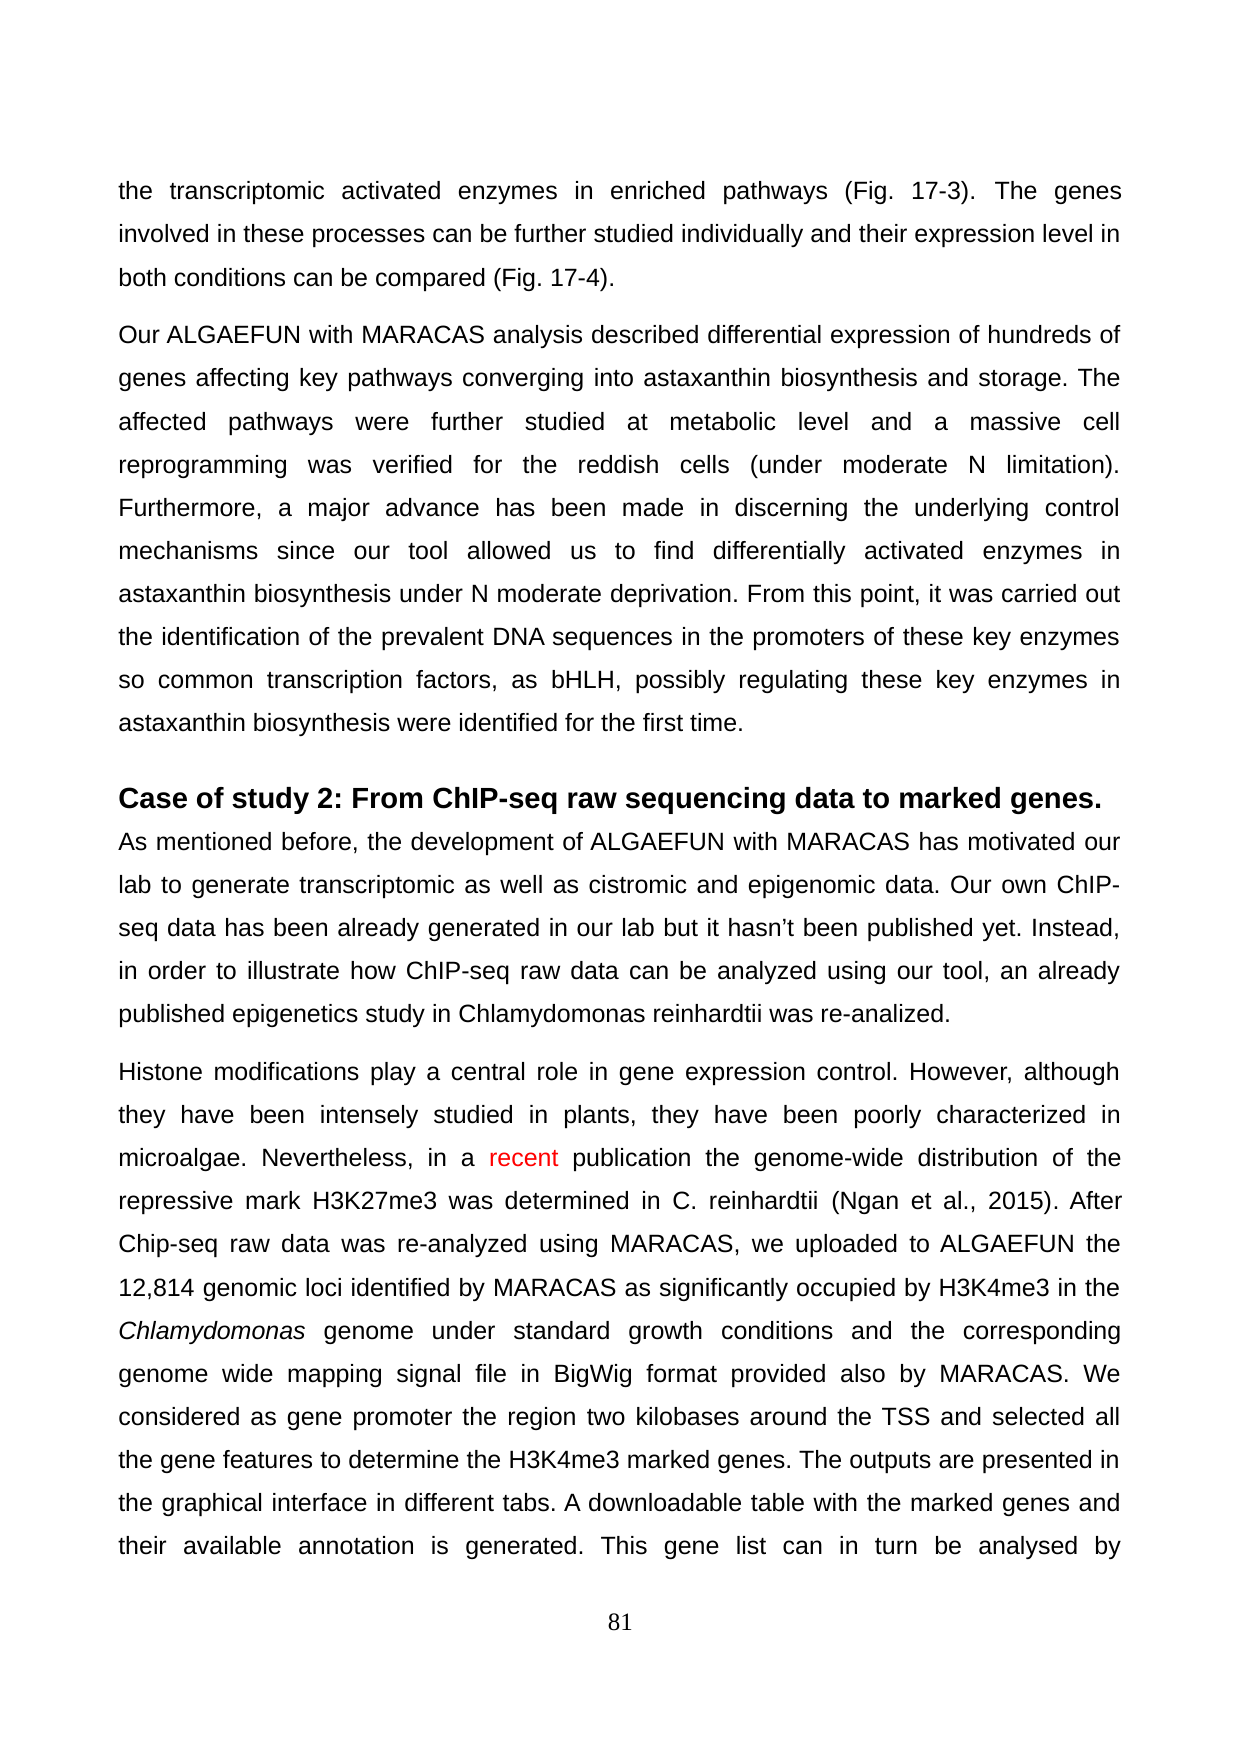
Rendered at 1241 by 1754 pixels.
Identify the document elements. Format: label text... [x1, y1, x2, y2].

text Histone modifications play a central role in gene expression control. However, although they have been intensely studied in plants, they have been poorly characterized in microalgae. Nevertheless, in a recent publication the genome-wide distribution of the repressive mark H3K27me3 was determined in C. reinhardtii (Ngan et al., 2015)⁠. After Chip-seq raw data was re-analyzed using MARACAS, we uploaded to ALGAEFUN the 12,814 genomic loci identified by MARACAS as significantly occupied by H3K4me3 in the Chlamydomonas genome under standard growth conditions and the corresponding genome wide mapping signal file in BigWig format provided also by MARACAS. We considered as gene promoter the region two kilobases around the TSS and selected all the gene features to determine the H3K4me3 marked genes. The outputs are presented in the graphical interface in different tabs. A downloadable table with the marked genes and their available annotation is generated. This gene list can in turn be analysed by [118, 1057, 1122, 1560]
subtitle Case of study 2: From ChIP-seq raw sequencing data to marked genes. [118, 781, 1122, 814]
text As mentioned before, the development of ALGAEFUN with MARACAS has motivated our lab to generate transcriptomic as well as cistromic and epigenomic data. Our own ChIP-seq data has been already generated in our lab but it hasn’t been published yet. Instead, in order to illustrate how ChIP-seq raw data can be analyzed using our tool, an already published epigenetics study in Chlamydomonas reinhardtii was re-analized. [118, 827, 1122, 1028]
text the transcriptomic activated enzymes in enriched pathways (Fig. 17-3). The genes involved in these processes can be further studied individually and their expression level in both conditions can be compared (Fig. 17-4). [118, 176, 1122, 291]
text Our ALGAEFUN with MARACAS analysis described differential expression of hundreds of genes affecting key pathways converging into astaxanthin biosynthesis and storage. The affected pathways were further studied at metabolic level and a massive cell reprogramming was verified for the reddish cells (under moderate N limitation). Furthermore, a major advance has been made in discerning the underlying control mechanisms since our tool allowed us to find differentially activated enzymes in astaxanthin biosynthesis under N moderate deprivation. From this point, it was carried out the identification of the prevalent DNA sequences in the promoters of these key enzymes so common transcription factors, as bHLH, possibly regulating these key enzymes in astaxanthin biosynthesis were identified for the first time. [118, 320, 1122, 737]
